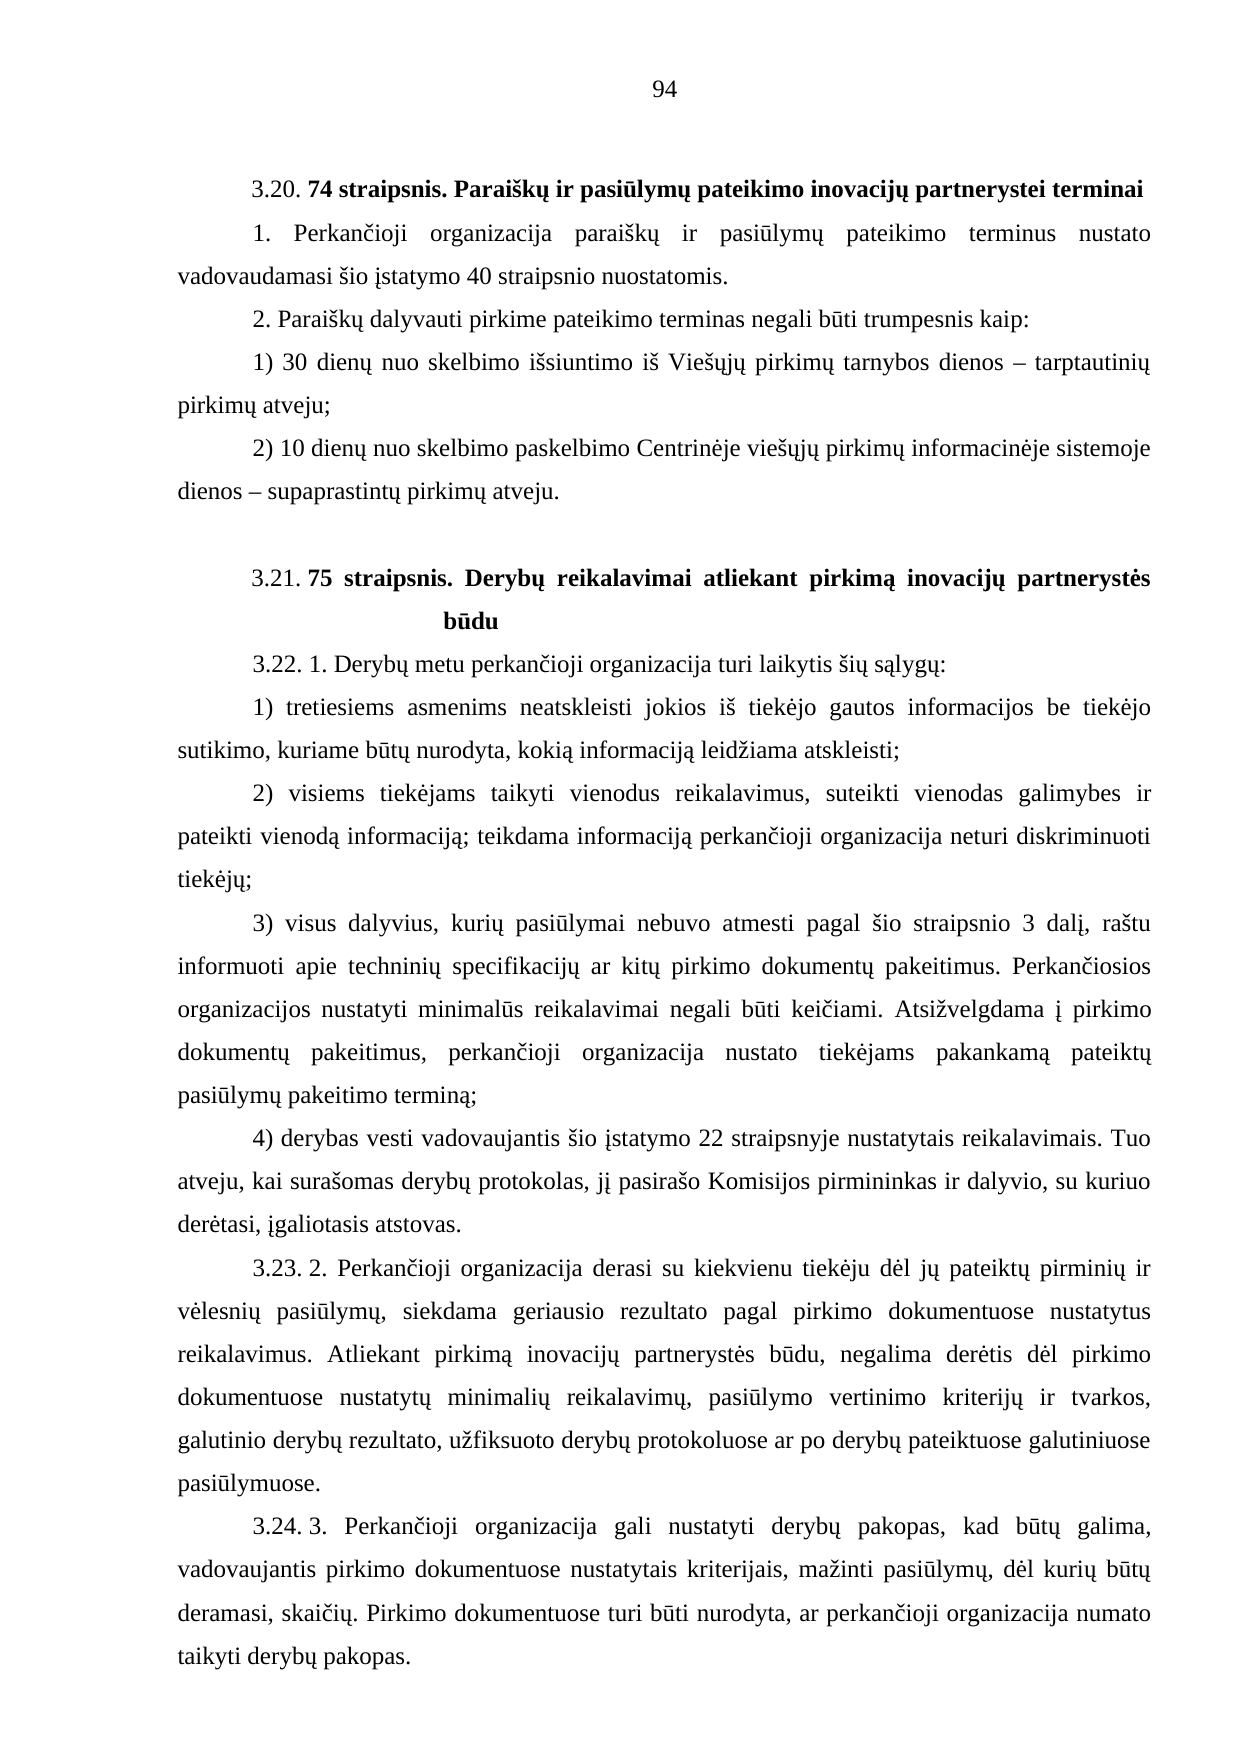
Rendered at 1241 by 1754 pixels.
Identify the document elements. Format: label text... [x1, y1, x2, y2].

subtitle 74 straipsnis. Paraiškų ir pasiūlymų pateikimo inovacijų partnerystei terminai [251, 174, 1152, 203]
subtitle 1. Derybų metu perkančioji organizacija turi laikytis šių sąlygų: [177, 649, 1152, 678]
text 1. Perkančioji organizacija paraiškų ir pasiūlymų pateikimo terminus nustato vadovaudamasi šio įstatymo 40 straipsnio nuostatomis. [177, 218, 1152, 289]
subtitle 3. Perkančioji organizacija gali nustatyti derybų pakopas, kad būtų galima, vadovaujantis pirkimo dokumentuose nustatytais kriterijais, mažinti pasiūlymų, dėl kurių būtų deramasi, skaičių. Pirkimo dokumentuose turi būti nurodyta, ar perkančioji organizacija numato taikyti derybų pakopas. [177, 1511, 1152, 1669]
text 4) derybas vesti vadovaujantis šio įstatymo 22 straipsnyje nustatytais reikalavimais. Tuo atveju, kai surašomas derybų protokolas, jį pasirašo Komisijos pirmininkas ir dalyvio, su kuriuo derėtasi, įgaliotasis atstovas. [177, 1123, 1152, 1238]
text 2) 10 dienų nuo skelbimo paskelbimo Centrinėje viešųjų pirkimų informacinėje sistemoje dienos – supaprastintų pirkimų atveju. [177, 433, 1152, 505]
text 3) visus dalyvius, kurių pasiūlymai nebuvo atmesti pagal šio straipsnio 3 dalį, raštu informuoti apie techninių specifikacijų ar kitų pirkimo dokumentų pakeitimus. Perkančiosios organizacijos nustatyti minimalūs reikalavimai negali būti keičiami. Atsižvelgdama į pirkimo dokumentų pakeitimus, perkančioji organizacija nustato tiekėjams pakankamą pateiktų pasiūlymų pakeitimo terminą; [177, 908, 1152, 1109]
subtitle 2. Perkančioji organizacija derasi su kiekvienu tiekėju dėl jų pateiktų pirminių ir vėlesnių pasiūlymų, siekdama geriausio rezultato pagal pirkimo dokumentuose nustatytus reikalavimus. Atliekant pirkimą inovacijų partnerystės būdu, negalima derėtis dėl pirkimo dokumentuose nustatytų minimalių reikalavimų, pasiūlymo vertinimo kriterijų ir tvarkos, galutinio derybų rezultato, užfiksuoto derybų protokoluose ar po derybų pateiktuose galutiniuose pasiūlymuose. [177, 1253, 1152, 1497]
text 1) tretiesiems asmenims neatskleisti jokios iš tiekėjo gautos informacijos be tiekėjo sutikimo, kuriame būtų nurodyta, kokią informaciją leidžiama atskleisti; [177, 692, 1152, 764]
text 2) visiems tiekėjams taikyti vienodus reikalavimus, suteikti vienodas galimybes ir pateikti vienodą informaciją; teikdama informaciją perkančioji organizacija neturi diskriminuoti tiekėjų; [177, 778, 1152, 893]
text 1) 30 dienų nuo skelbimo išsiuntimo iš Viešųjų pirkimų tarnybos dienos – tarptautinių pirkimų atveju; [177, 347, 1152, 419]
subtitle 75 straipsnis. Derybų reikalavimai atliekant pirkimą inovacijų partnerystės būdu [251, 563, 1152, 634]
text 2. Paraiškų dalyvauti pirkime pateikimo terminas negali būti trumpesnis kaip: [177, 304, 1152, 333]
